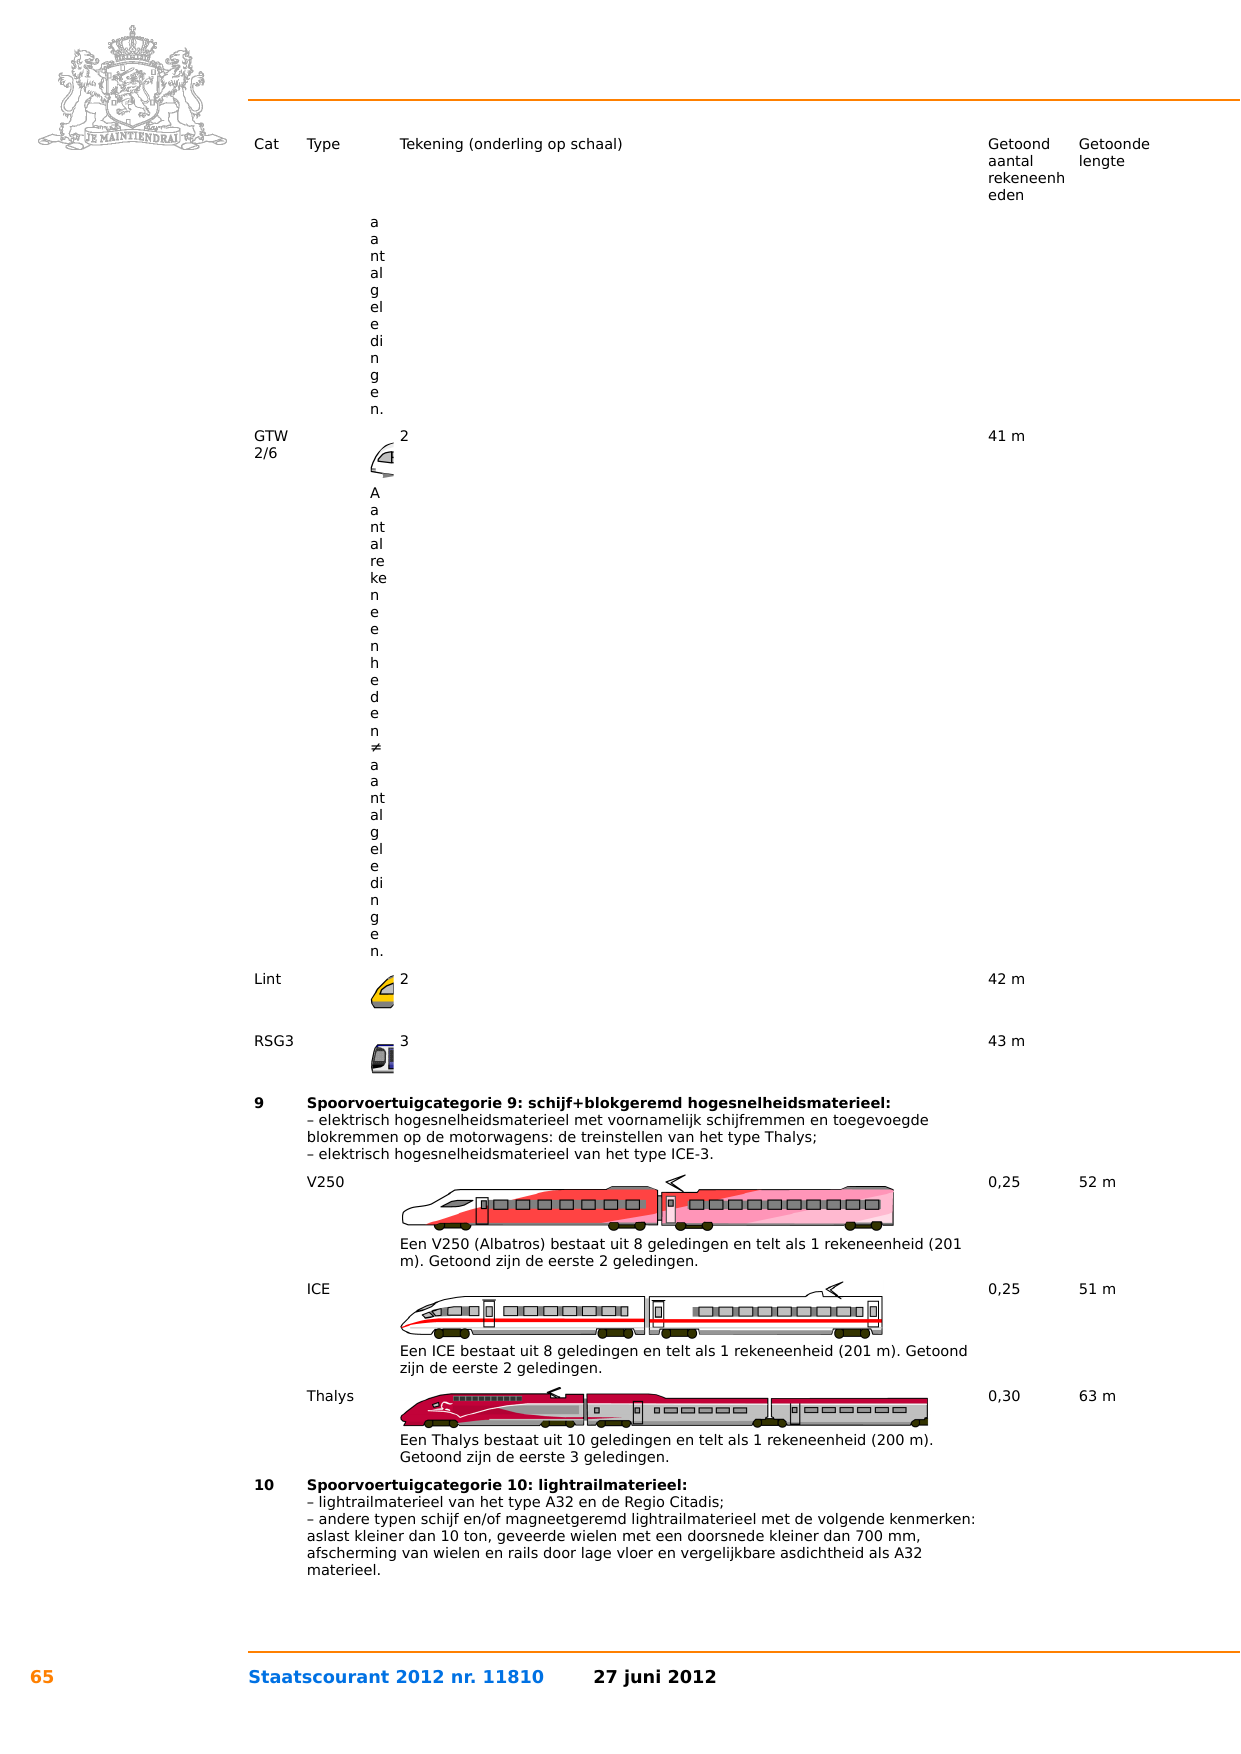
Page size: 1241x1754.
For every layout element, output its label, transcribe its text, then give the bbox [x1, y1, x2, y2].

table_cell 9 [249, 1091, 300, 1471]
table_cell 43 m [983, 1028, 1072, 1089]
table_cell [394, 209, 982, 422]
table_cell V250 [301, 1169, 393, 1275]
table_header Getoonde lengte [1073, 131, 1163, 208]
table_cell Een ICE bestaat uit 8 geledingen en telt als 1 rekeneenheid (201 m). Getoond zijn de eerste 2 geledingen. [394, 1276, 982, 1382]
table_cell [301, 209, 363, 1089]
table_cell [1073, 1090, 1163, 1168]
table_cell aantal geledingen. [364, 209, 393, 422]
table_cell 63 m [1073, 1383, 1163, 1471]
table_cell 0,30 [983, 1383, 1072, 1471]
table_cell 51 m [1073, 1276, 1163, 1382]
picture [369, 428, 394, 482]
table_cell GTW2/6 [249, 424, 300, 965]
table_cell 2 [394, 966, 982, 1027]
picture [399, 1387, 931, 1429]
table_cell [364, 1028, 393, 1089]
table_cell Lint [249, 966, 300, 1027]
table_cell 3 [394, 1028, 982, 1089]
table_cell Thalys [301, 1383, 393, 1471]
picture [369, 970, 394, 1012]
table_cell Spoorvoertuigcategorie 9: schijf+blokgeremd hogesnelheidsmaterieel: – elektrisch hogesnelheidsmaterieel met voornamelijk schijfremmen en toegevoegde blokremmen op de motorwagens: de treinstellen van het type Thalys; – elektrisch hogesnelheidsmaterieel van het type ICE-3. [301, 1091, 982, 1168]
table_cell 41 m [983, 424, 1072, 965]
table_cell 2 [394, 424, 982, 965]
table_cell RSG3 [249, 1028, 300, 1089]
table_cell Een Thalys bestaat uit 10 geledingen en telt als 1 rekeneenheid (200 m). Getoond zijn de eerste 3 geledingen. [394, 1383, 982, 1471]
table_header Cat [249, 131, 300, 208]
picture [369, 1032, 394, 1081]
table_cell [1073, 1472, 1163, 1583]
table_cell 42 m [983, 966, 1072, 1027]
table_cell 0,25 [983, 1169, 1072, 1275]
table_cell 52 m [1073, 1169, 1163, 1275]
table_cell [983, 1091, 1072, 1168]
table_cell Spoorvoertuigcategorie 10: lightrailmaterieel: – lightrailmaterieel van het type A32 en de Regio Citadis; – andere typen schijf en/of magneetgeremd lightrailmaterieel met de volgende kenmerken: aslast kleiner dan 10 ton, geveerde wielen met een doorsnede kleiner dan 700 mm, afscherming van wielen en rails door lage vloer en vergelijkbare asdichtheid als A32 materieel. [301, 1472, 982, 1583]
table_cell [364, 966, 393, 1027]
picture [399, 1173, 896, 1233]
table_cell 10 [249, 1472, 300, 1583]
table_header Type [301, 131, 393, 208]
table_cell ICE [301, 1276, 393, 1382]
table_cell 0,25 [983, 1276, 1072, 1382]
table_cell [249, 209, 300, 422]
table_cell [983, 1472, 1072, 1583]
table_cell [983, 209, 1072, 422]
table_header Tekening (onderling op schaal) [394, 131, 982, 208]
table_header Getoond aantal rekeneenheden [983, 131, 1072, 208]
picture [399, 1280, 884, 1340]
picture [38, 25, 227, 150]
table_cell Aantal rekeneenheden ≠ aantal geledingen. [364, 424, 393, 965]
table_cell Een V250 (Albatros) bestaat uit 8 geledingen en telt als 1 rekeneenheid (201 m). Getoond zijn de eerste 2 geledingen. [394, 1169, 982, 1275]
